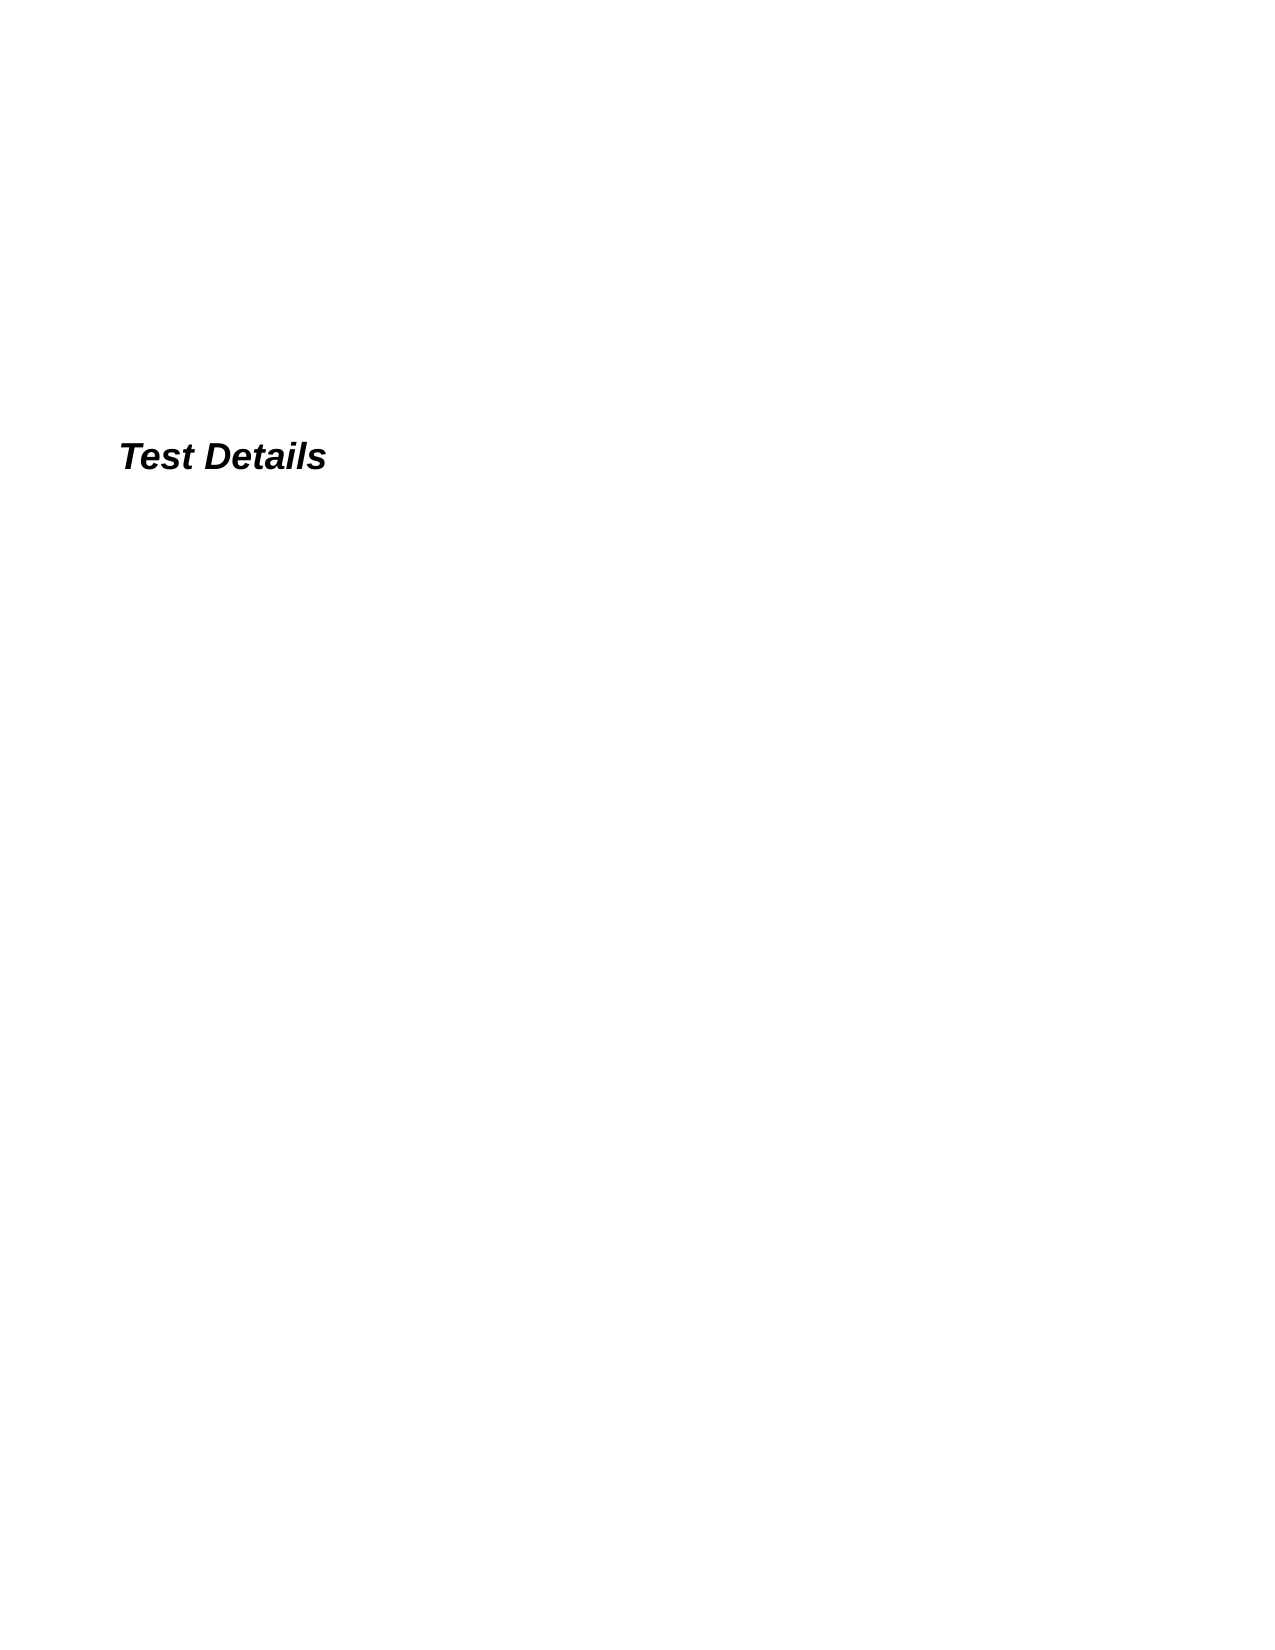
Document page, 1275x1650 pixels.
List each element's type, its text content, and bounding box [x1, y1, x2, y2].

subtitle Test Details [118, 434, 1157, 477]
